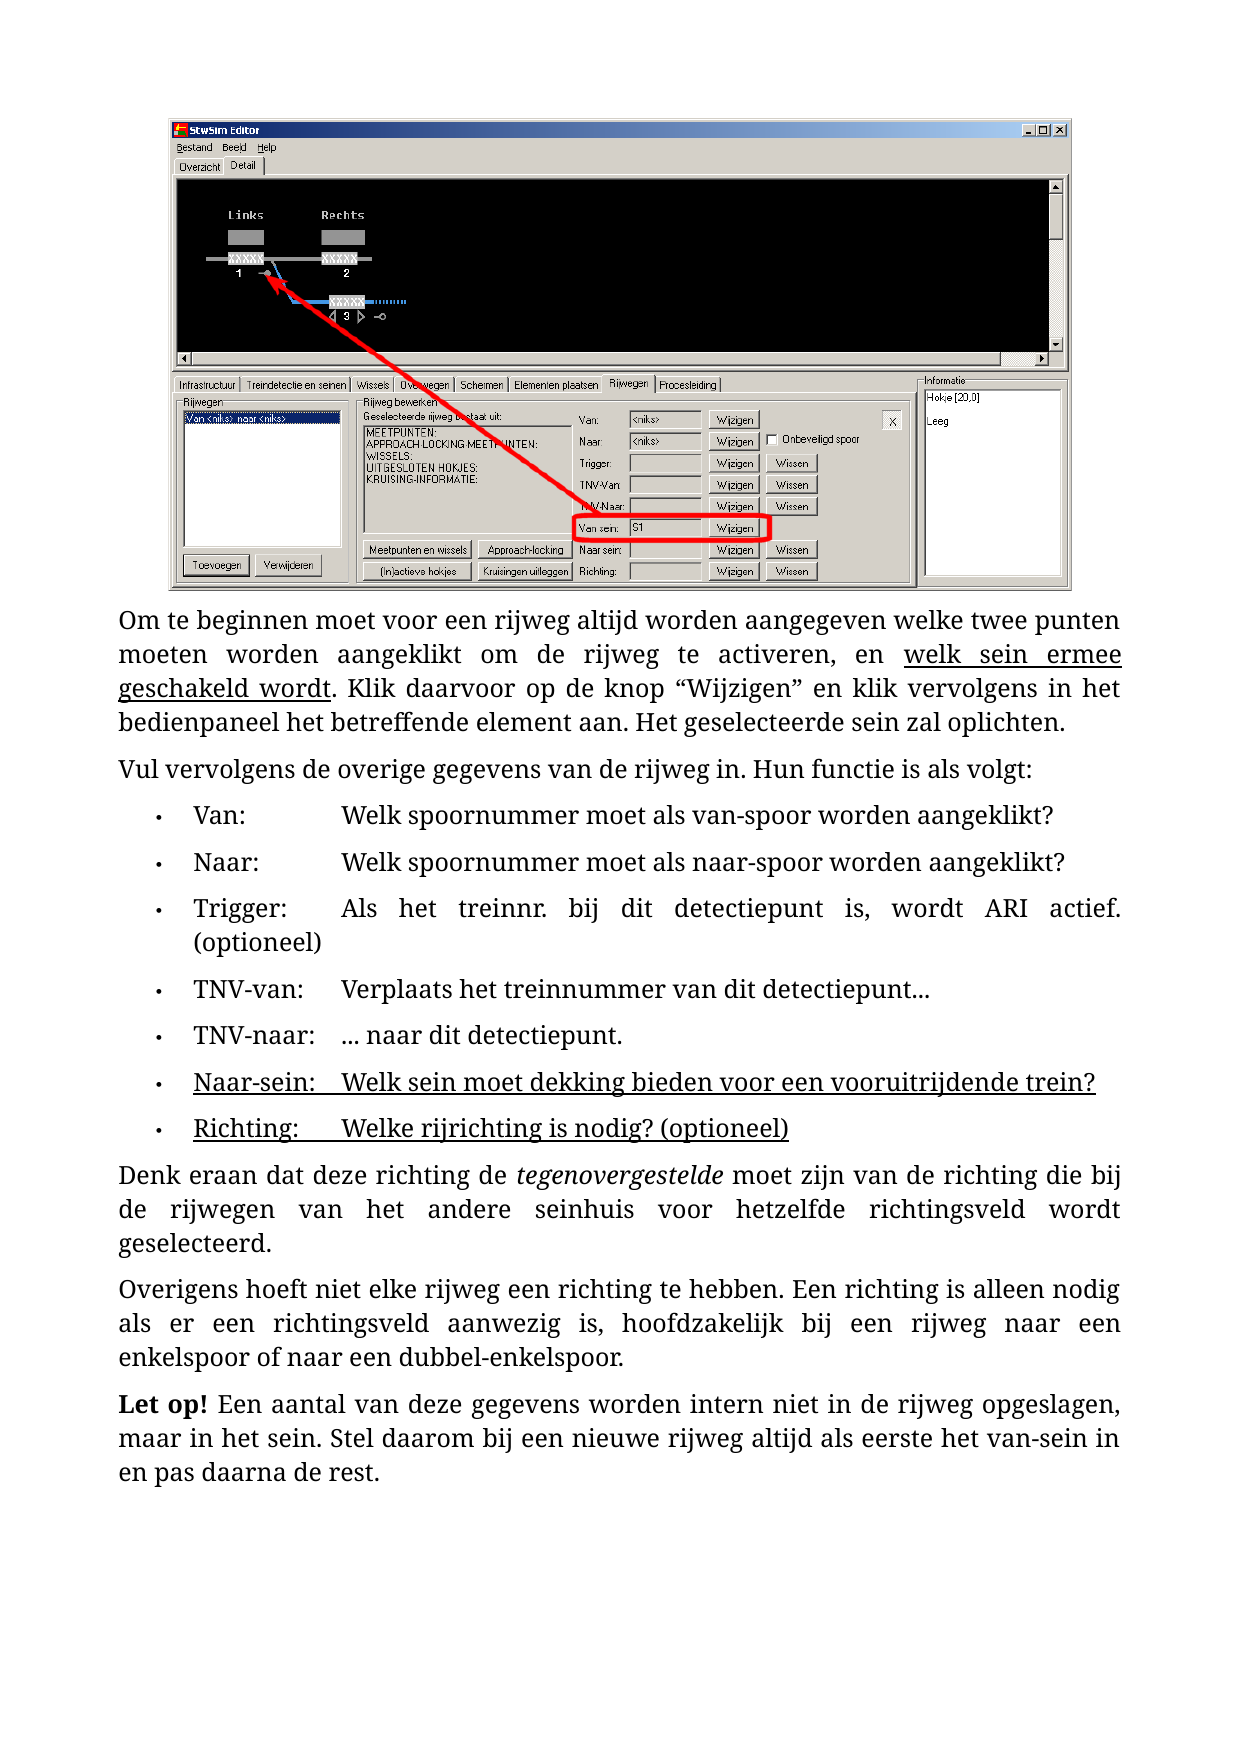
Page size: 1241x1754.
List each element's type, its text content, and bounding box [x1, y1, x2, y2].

list TNV-naar: ... naar dit detectiepunt. [156, 1018, 1122, 1052]
text Denk eraan dat deze richting de tegenovergestelde moet zijn van de richting die bij de rijwegen van het andere seinhuis voor hetzelfde richtingsveld wordt geselecteerd. [118, 1157, 1122, 1259]
text Overigens hoeft niet elke rijweg een richting te hebben. Een richting is alleen nodig als er een richtingsveld aanwezig is, hoofdzakelijk bij een rijweg naar een enkelspoor of naar een dubbel-enkelspoor. [118, 1272, 1122, 1374]
text Let op! Een aantal van deze gegevens worden intern niet in de rijweg opgeslagen, maar in het sein. Stel daarom bij een nieuwe rijweg altijd als eerste het van-sein in en pas daarna de rest. [118, 1386, 1122, 1489]
list TNV-van: Verplaats het treinnummer van dit detectiepunt... [156, 971, 1122, 1006]
list Naar-sein: Welk sein moet dekking bieden voor een vooruitrijdende trein? [156, 1064, 1122, 1098]
list Naar: Welk spoornummer moet als naar-spoor worden aangeklikt? [156, 844, 1122, 878]
list Van: Welk spoornummer moet als van-spoor worden aangeklikt? [156, 798, 1122, 832]
list Richting: Welke rijrichting is nodig? (optioneel) [156, 1111, 1122, 1145]
text Vul vervolgens de overige gegevens van de rijweg in. Hun functie is als volgt: [118, 752, 1122, 786]
text Om te beginnen moet voor een rijweg altijd worden aangegeven welke twee punten moeten worden aangeklikt om de rijweg te activeren, en welk sein ermee geschakeld wordt. Klik daarvoor op de knop “Wijzigen” en klik vervolgens in het bedienpaneel het betreffende element aan. Het geselecteerde sein zal oplichten. [118, 603, 1122, 739]
list Trigger: Als het treinnr. bij dit detectiepunt is, wordt ARI actief. (optioneel) [156, 891, 1122, 959]
